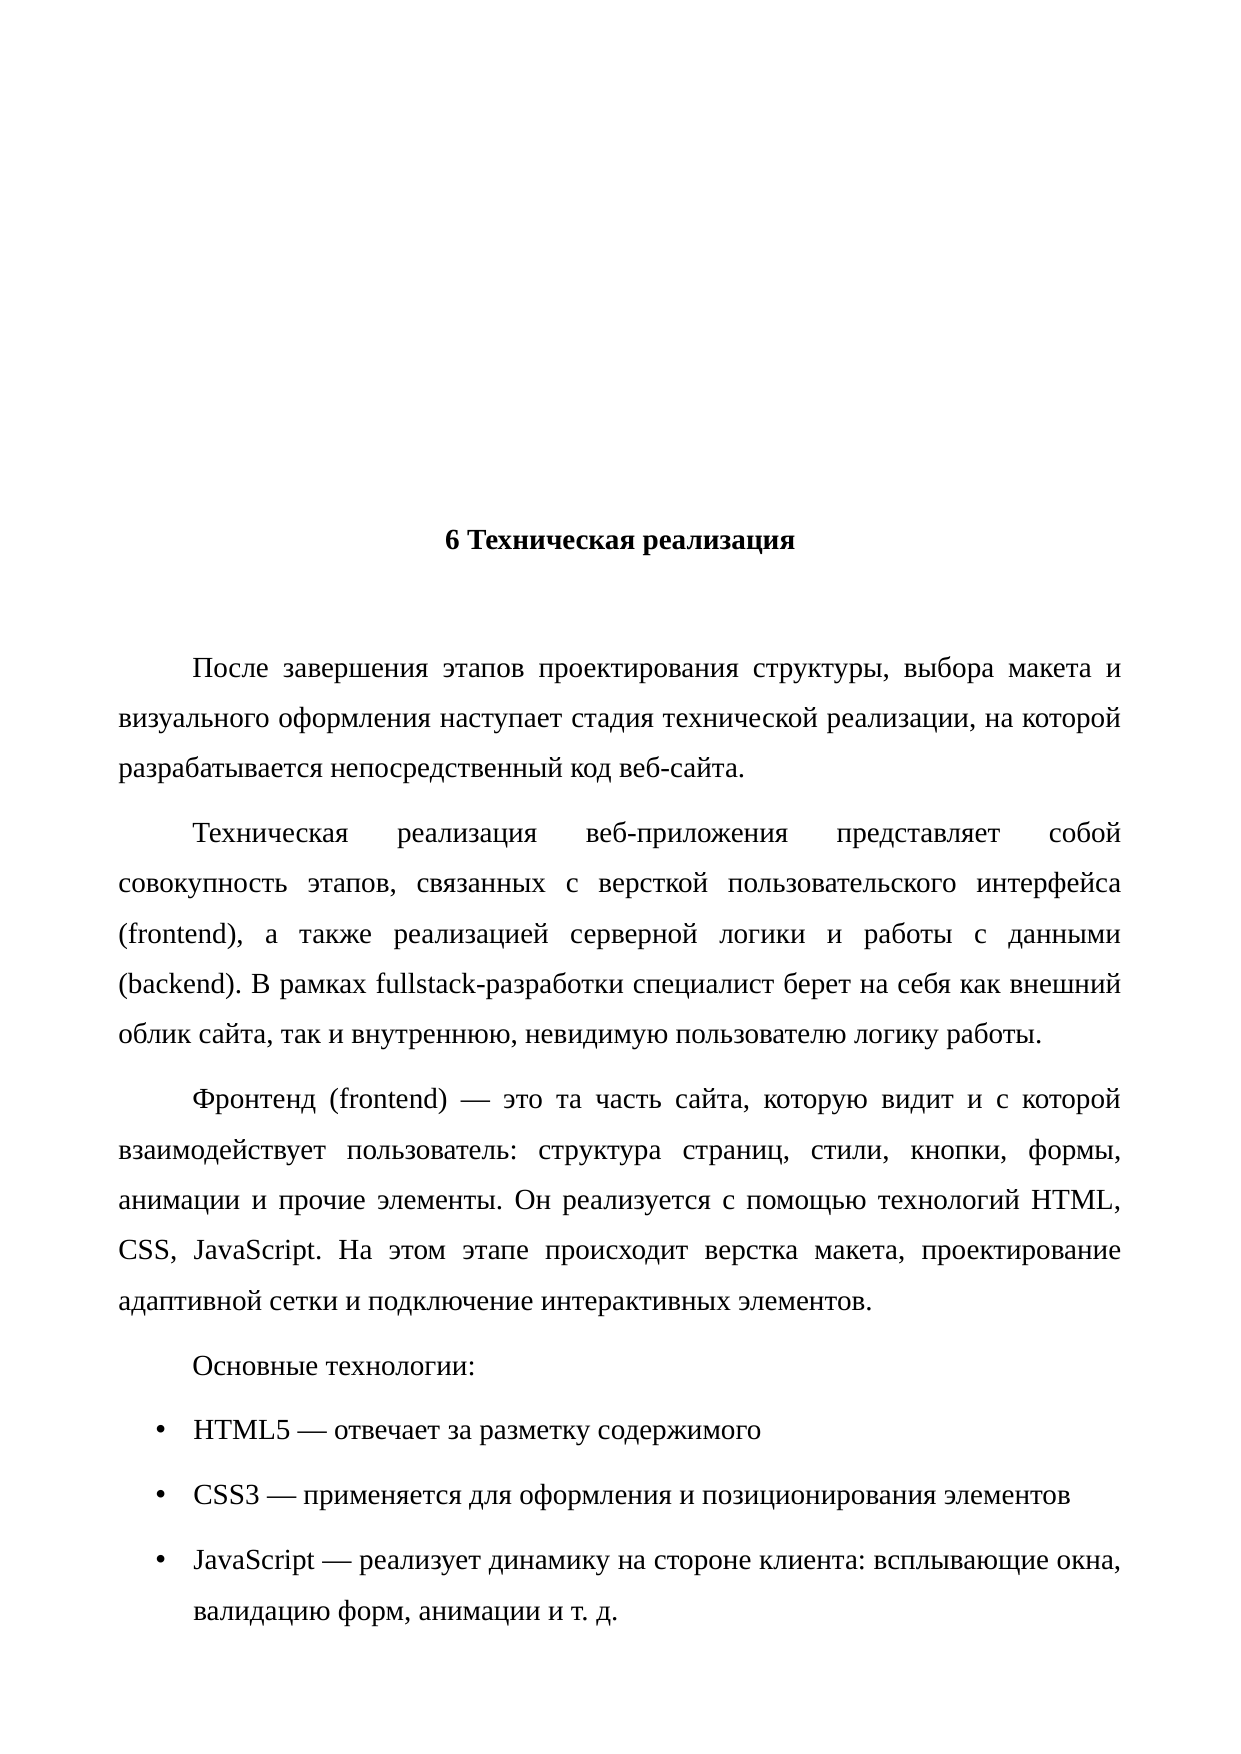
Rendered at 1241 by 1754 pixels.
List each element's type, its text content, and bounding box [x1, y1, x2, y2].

text После завершения этапов проектирования структуры, выбора макета и визуального оформления наступает стадия технической реализации, на которой разрабатывается непосредственный код веб-сайта. [118, 650, 1122, 784]
subtitle 6 Техническая реализация [118, 522, 1122, 556]
text Техническая реализация веб-приложения представляет собой совокупность этапов, связанных с версткой пользовательского интерфейса (frontend), а также реализацией серверной логики и работы с данными (backend). В рамках fullstack-разработки специалист берет на себя как внешний облик сайта, так и внутреннюю, невидимую пользователю логику работы. [118, 815, 1122, 1050]
list CSS3 — применяется для оформления и позиционирования элементов [156, 1477, 1122, 1511]
list JavaScript — реализует динамику на стороне клиента: всплывающие окна, валидацию форм, анимации и т. д. [156, 1542, 1122, 1626]
text Основные технологии: [118, 1348, 1122, 1381]
list HTML5 — отвечает за разметку содержимого [156, 1412, 1122, 1446]
text Фронтенд (frontend) — это та часть сайта, которую видит и с которой взаимодействует пользователь: структура страниц, стили, кнопки, формы, анимации и прочие элементы. Он реализуется с помощью технологий HTML, CSS, JavaScript. На этом этапе происходит верстка макета, проектирование адаптивной сетки и подключение интерактивных элементов. [118, 1081, 1122, 1316]
